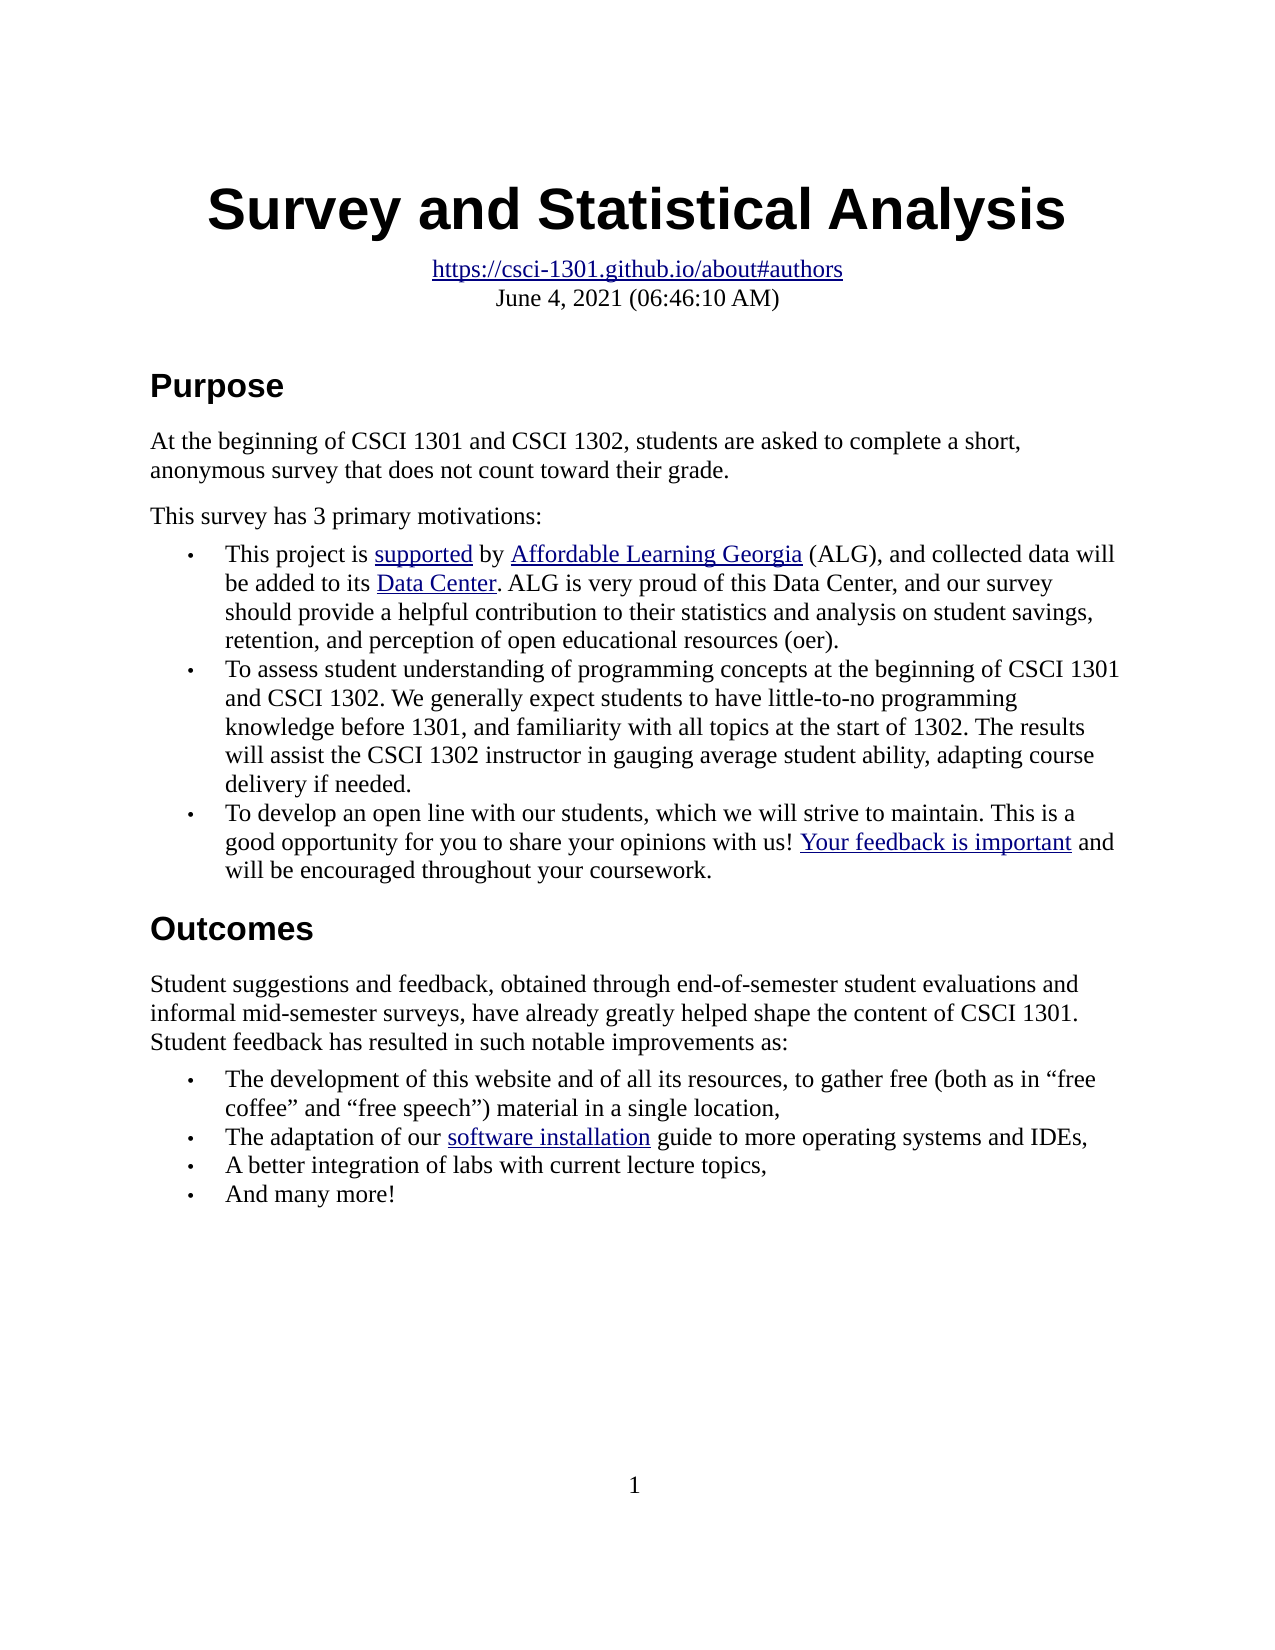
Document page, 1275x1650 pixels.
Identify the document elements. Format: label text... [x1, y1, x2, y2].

subtitle Purpose [150, 366, 1125, 404]
subtitle Outcomes [150, 909, 1125, 948]
text At the beginning of CSCI 1301 and CSCI 1302, students are asked to complete a short, anonymous survey that does not count toward their grade. [150, 426, 1125, 483]
list To develop an open line with our students, which we will strive to maintain. This is a good opportunity for you to share your opinions with us! Your feedback is important and will be encouraged throughout your coursework. [187, 798, 1125, 884]
list This project is supported by Affordable Learning Georgia (ALG), and collected data will be added to its Data Center. ALG is very proud of this Data Center, and our survey should provide a helpful contribution to their statistics and analysis on student savings, retention, and perception of open educational resources (oer). [187, 539, 1125, 654]
list And many more! [187, 1179, 1125, 1208]
list The development of this website and of all its resources, to gather free (both as in “free coffee” and “free speech”) material in a single location, [187, 1064, 1125, 1122]
text Student suggestions and feedback, obtained through end-of-semester student evaluations and informal mid-semester surveys, have already greatly helped shape the content of CSCI 1301. Student feedback has resulted in such notable improvements as: [150, 969, 1125, 1055]
list To assess student understanding of programming concepts at the beginning of CSCI 1301 and CSCI 1302. We generally expect students to have little-to-no programming knowledge before 1301, and familiarity with all topics at the start of 1302. The results will assist the CSCI 1302 instructor in gauging average student ability, adapting course delivery if needed. [187, 654, 1125, 798]
text https://csci-1301.github.io/about#authors [150, 254, 1125, 283]
list The adaptation of our software installation guide to more operating systems and IDEs, [187, 1122, 1125, 1151]
list A better integration of labs with current lecture topics, [187, 1151, 1125, 1179]
text June 4, 2021 (06:46:10 AM) [150, 283, 1125, 312]
text This survey has 3 primary motivations: [150, 501, 1125, 530]
title Survey and Statistical Analysis [150, 175, 1125, 242]
